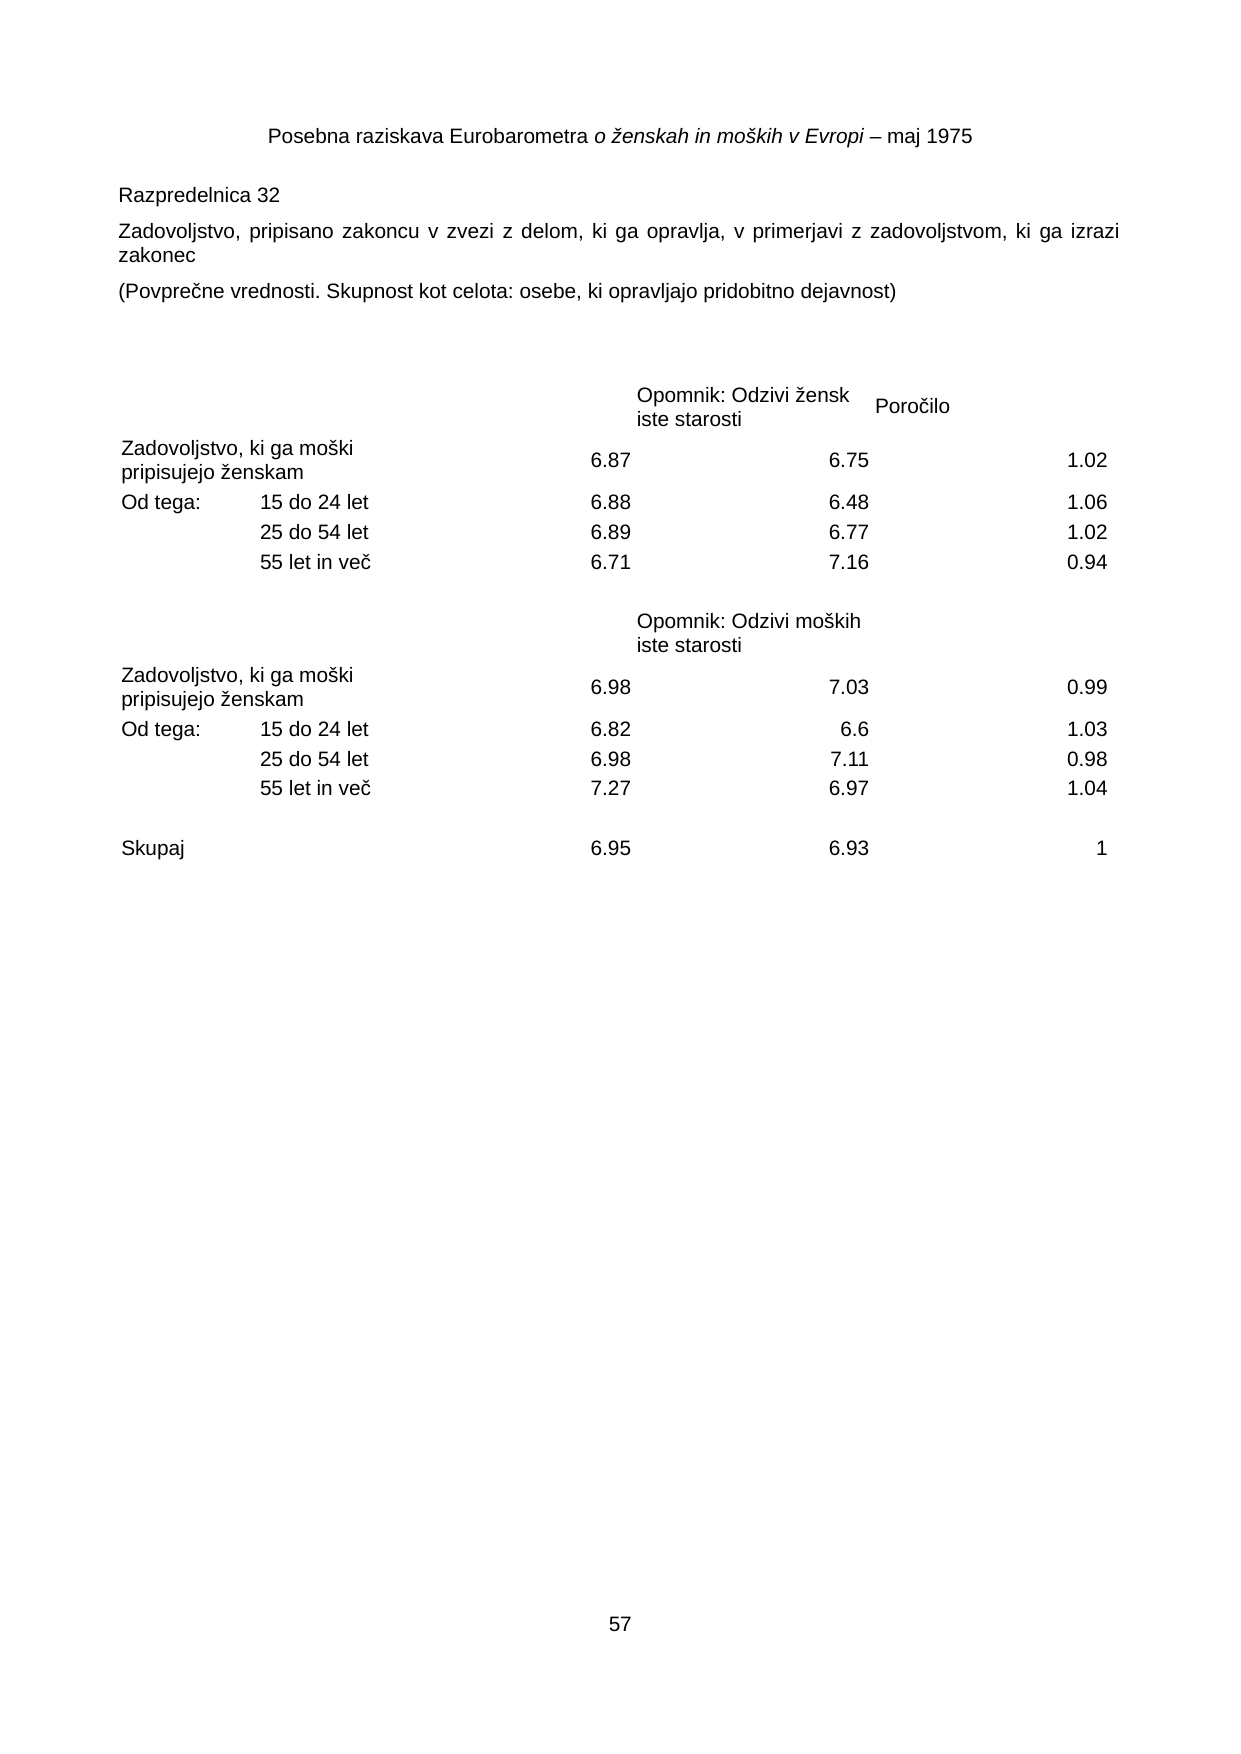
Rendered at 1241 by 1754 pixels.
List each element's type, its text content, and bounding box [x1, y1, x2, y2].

table_cell [395, 576, 634, 606]
table_cell [257, 803, 395, 833]
table_cell 55 let in več [257, 547, 395, 576]
table_cell 7,03 [634, 660, 872, 714]
table_cell 6,93 [634, 833, 872, 863]
table_cell 0,94 [872, 547, 1110, 576]
table_cell 6,75 [634, 433, 872, 487]
table_cell 15 do 24 let [257, 714, 395, 743]
table_cell 1,04 [872, 773, 1110, 803]
table_cell [118, 803, 257, 833]
table_cell [118, 547, 257, 576]
table_header Opomnik: Odzivi žensk iste starosti [634, 380, 872, 433]
table_cell Od tega: [118, 487, 257, 517]
table_cell Od tega: [118, 714, 257, 743]
table_cell [634, 803, 872, 833]
table_cell 6,88 [395, 487, 634, 517]
table_cell 6,98 [395, 744, 634, 773]
table_header [395, 380, 634, 433]
table_cell 7,16 [634, 547, 872, 576]
table_cell 6,77 [634, 517, 872, 547]
table_header [118, 380, 257, 433]
table_cell 6,6 [634, 714, 872, 743]
table_cell [118, 606, 257, 660]
table_cell 1,02 [872, 433, 1110, 487]
table_cell 6,95 [395, 833, 634, 863]
table_cell [872, 803, 1110, 833]
table_cell 6,82 [395, 714, 634, 743]
table_cell 1,02 [872, 517, 1110, 547]
table_cell [257, 576, 395, 606]
table_cell 7,11 [634, 744, 872, 773]
table_cell [257, 833, 395, 863]
text Zadovoljstvo, pripisano zakoncu v zvezi z delom, ki ga opravlja, v primerjavi z zadovoljstvom, ki ga izrazi zakonec [118, 219, 1122, 267]
table_cell [872, 606, 1110, 660]
table_cell 6,87 [395, 433, 634, 487]
table_cell 0,98 [872, 744, 1110, 773]
table_cell [257, 606, 395, 660]
table_cell [118, 744, 257, 773]
table_cell [872, 576, 1110, 606]
text Razpredelnica 32 [118, 183, 1122, 207]
table_cell [634, 576, 872, 606]
table_cell 0,99 [872, 660, 1110, 714]
table_cell 15 do 24 let [257, 487, 395, 517]
table_cell Opomnik: Odzivi moških iste starosti [634, 606, 872, 660]
table_cell 55 let in več [257, 773, 395, 803]
table_cell 7,27 [395, 773, 634, 803]
table_cell 25 do 54 let [257, 517, 395, 547]
table_cell [118, 773, 257, 803]
table_cell Skupaj [118, 833, 257, 863]
table_header Poročilo [872, 380, 1110, 433]
table_cell 6,71 [395, 547, 634, 576]
table_cell Zadovoljstvo, ki ga moški pripisujejo ženskam [118, 660, 395, 714]
table_cell 25 do 54 let [257, 744, 395, 773]
table_header [257, 380, 395, 433]
table_cell [118, 517, 257, 547]
table_cell 1,03 [872, 714, 1110, 743]
table_cell 6,89 [395, 517, 634, 547]
table_cell Zadovoljstvo, ki ga moški pripisujejo ženskam [118, 433, 395, 487]
table_cell 6,97 [634, 773, 872, 803]
table_cell 6,98 [395, 660, 634, 714]
table_cell [395, 803, 634, 833]
table_cell [118, 576, 257, 606]
table_cell 1,06 [872, 487, 1110, 517]
table_cell [395, 606, 634, 660]
table_cell 1 [872, 833, 1110, 863]
text (Povprečne vrednosti. Skupnost kot celota: osebe, ki opravljajo pridobitno dejavnost) [118, 278, 1122, 302]
table_cell 6,48 [634, 487, 872, 517]
